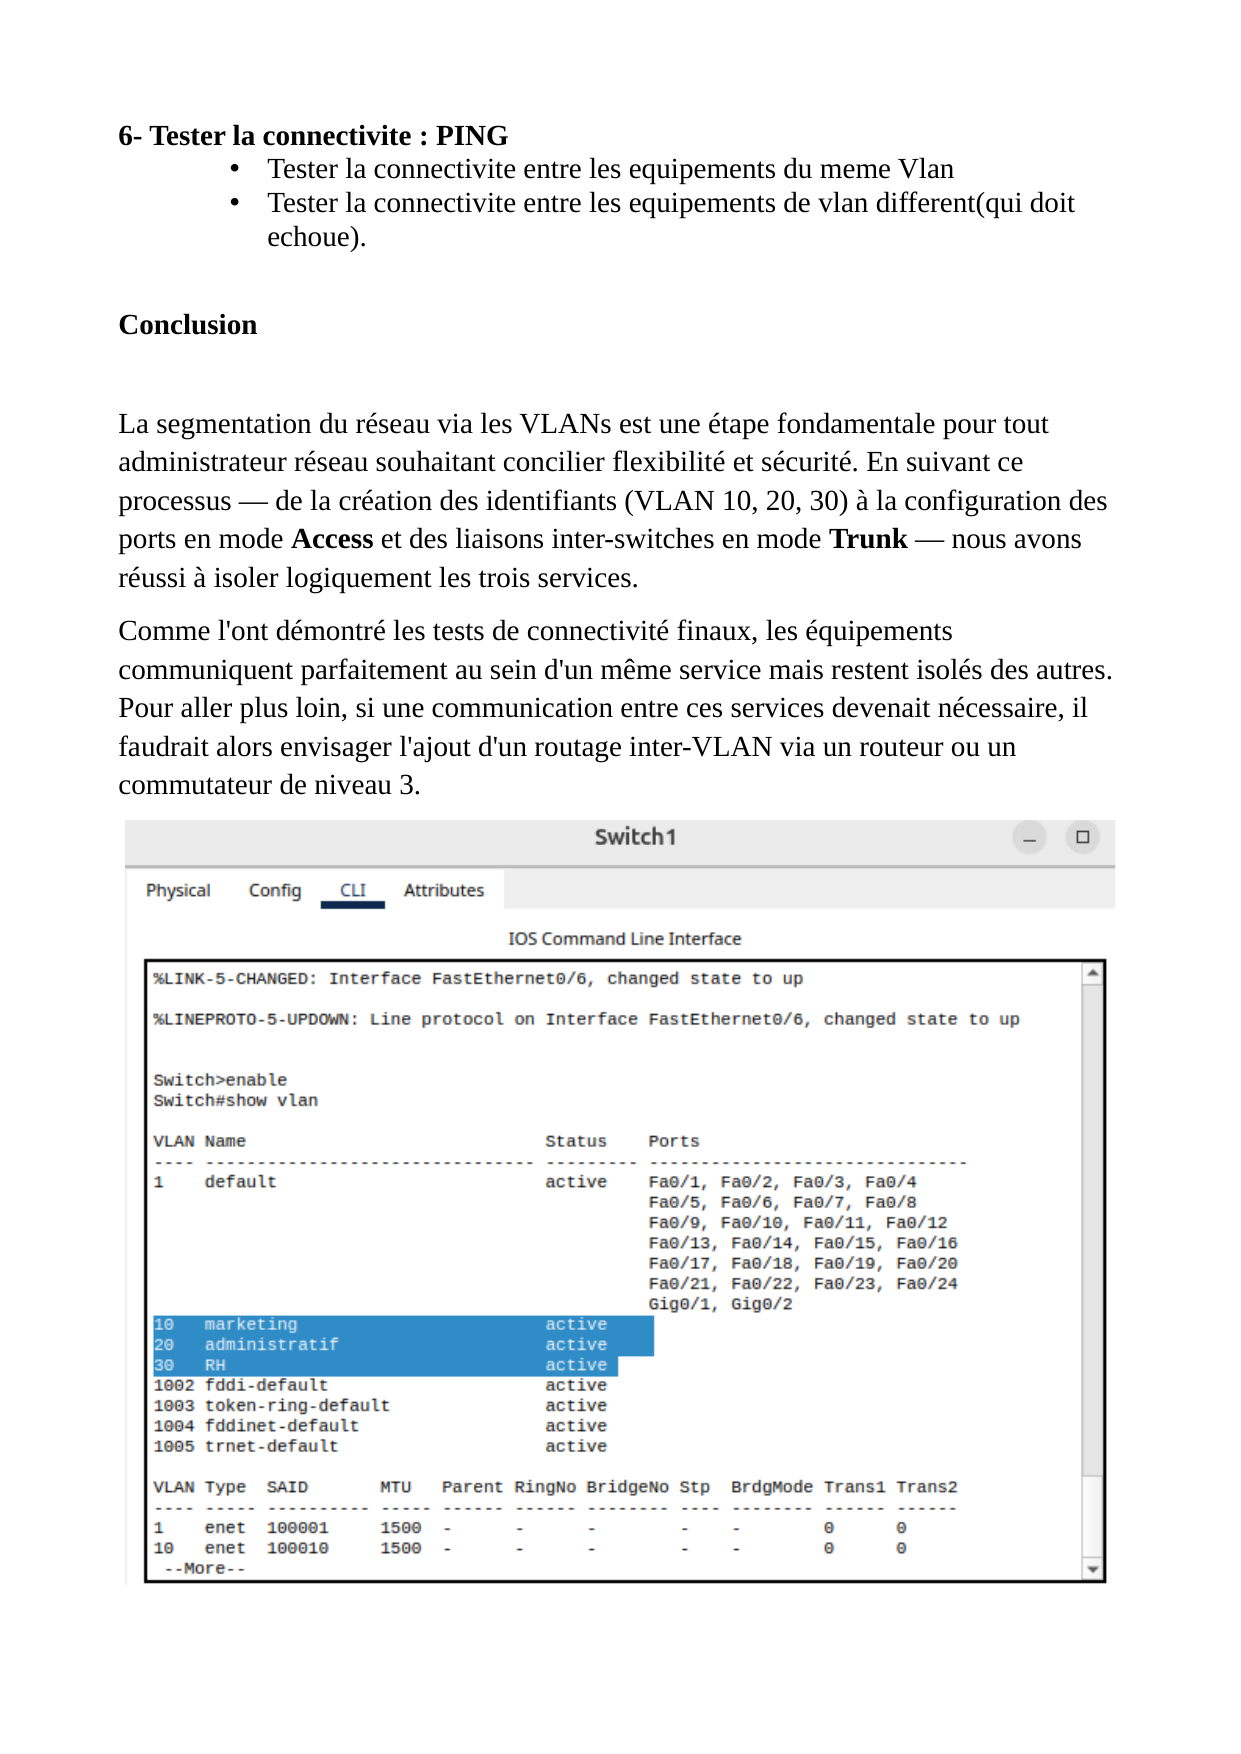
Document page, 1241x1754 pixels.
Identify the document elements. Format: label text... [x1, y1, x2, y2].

picture [124, 820, 1116, 1585]
list Tester la connectivite entre les equipements du meme Vlan [229, 152, 1122, 185]
subtitle Conclusion [118, 307, 1122, 340]
text Comme l'ont démontré les tests de connectivité finaux, les équipements communiquent parfaitement au sein d'un même service mais restent isolés des autres. Pour aller plus loin, si une communication entre ces services devenait nécessaire, il faudrait alors envisager l'ajout d'un routage inter-VLAN via un routeur ou un commutateur de niveau 3. [118, 613, 1122, 801]
text La segmentation du réseau via les VLANs est une étape fondamentale pour tout administrateur réseau souhaitant concilier flexibilité et sécurité. En suivant ce processus — de la création des identifiants (VLAN 10, 20, 30) à la configuration des ports en mode Access et des liaisons inter-switches en mode Trunk — nous avons réussi à isoler logiquement les trois services. [118, 406, 1122, 594]
text 6- Tester la connectivite : PING [118, 118, 1122, 152]
list Tester la connectivite entre les equipements de vlan different(qui doit echoue). [229, 185, 1122, 252]
